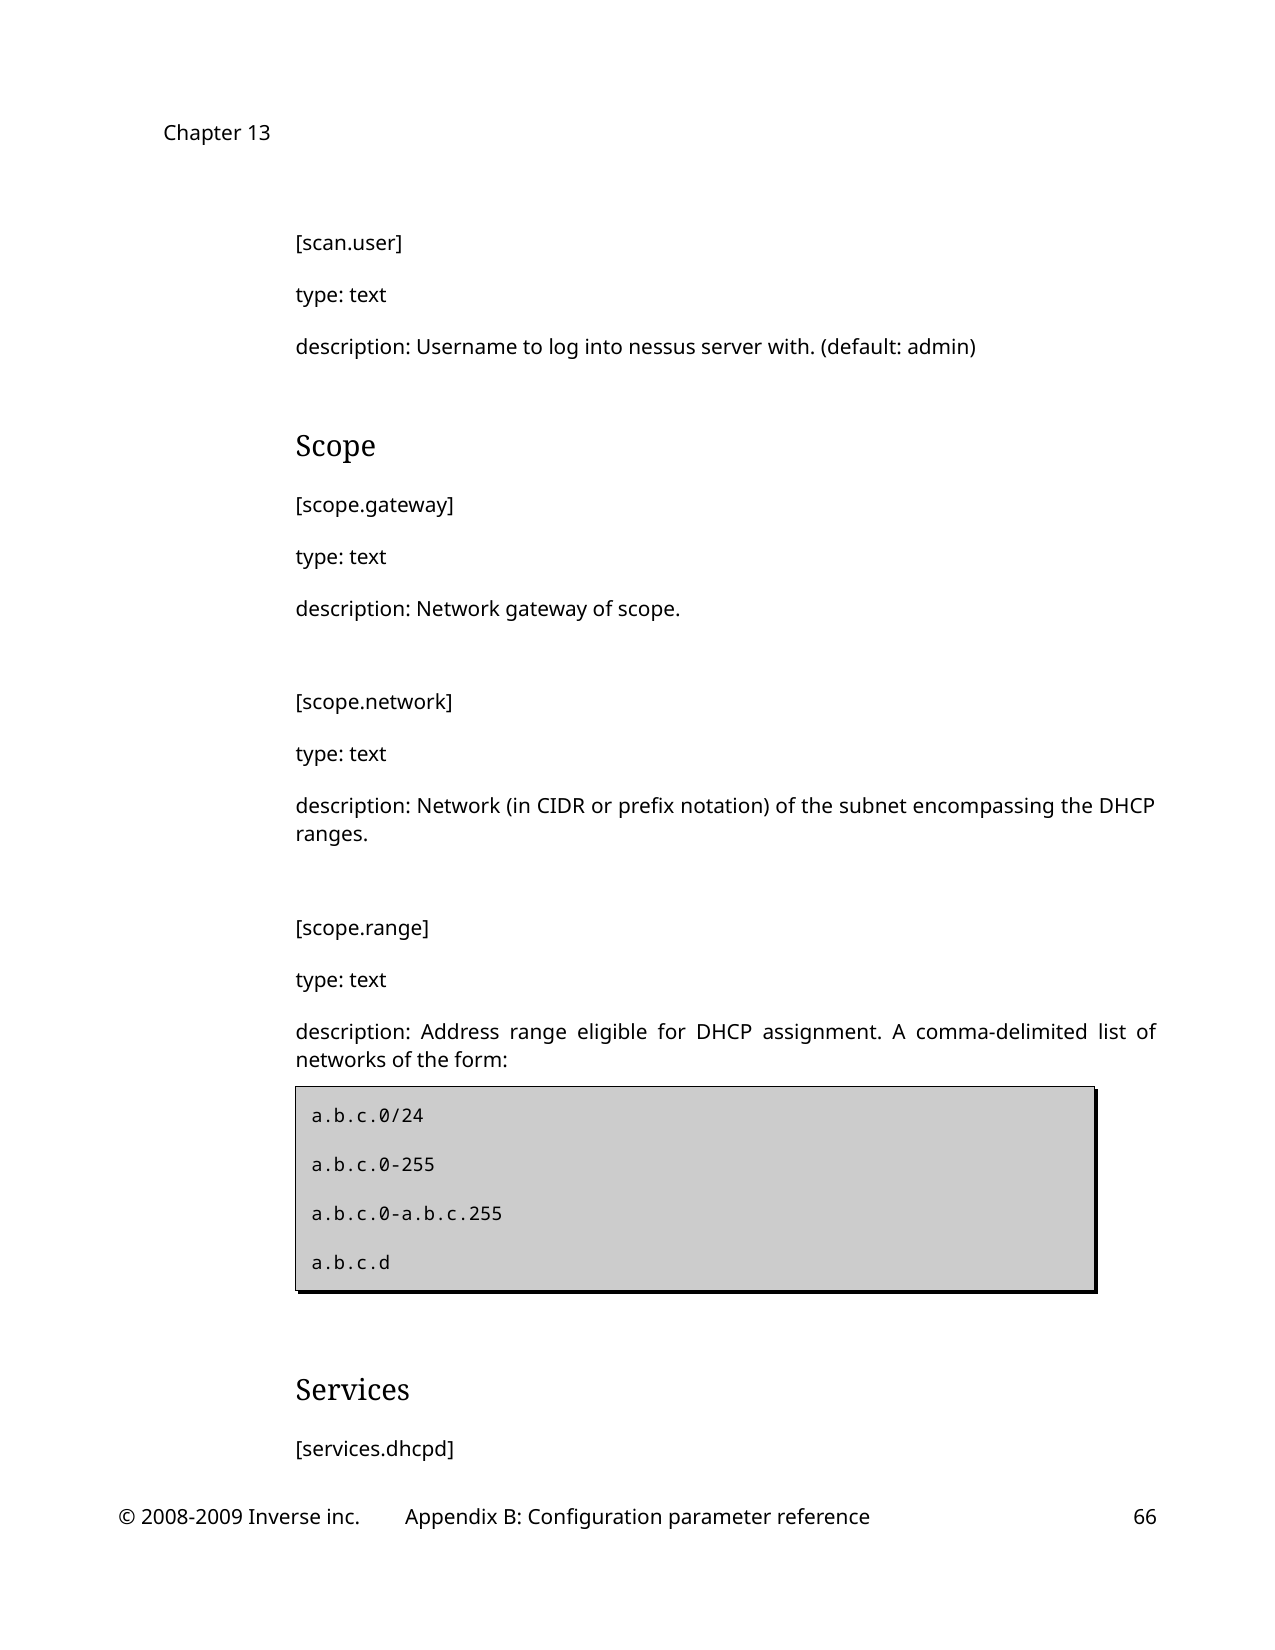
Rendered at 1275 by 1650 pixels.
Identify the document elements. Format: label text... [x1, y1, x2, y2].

text type: text [295, 280, 1157, 309]
text [scope.range] [295, 913, 1157, 941]
subtitle Scope [295, 425, 1157, 465]
text a.b.c.d [296, 1234, 1094, 1290]
text a.b.c.0/24 [296, 1087, 1094, 1127]
text description: Network gateway of scope. [295, 594, 1157, 622]
text description: Network (in CIDR or prefix notation) of the subnet encompassing the DHCP ranges. [295, 791, 1157, 848]
text type: text [295, 542, 1157, 570]
text a.b.c.0-255 [296, 1135, 1094, 1177]
text type: text [295, 965, 1157, 993]
text type: text [295, 739, 1157, 767]
text description: Username to log into nessus server with. (default: admin) [295, 332, 1157, 361]
text description: Address range eligible for DHCP assignment. A comma-delimited list of networks of the form: [295, 1017, 1157, 1074]
text a.b.c.0-a.b.c.255 [296, 1184, 1094, 1226]
text [scope.gateway] [295, 490, 1157, 518]
text [services.dhcpd] [295, 1434, 1157, 1462]
text [scope.network] [295, 687, 1157, 715]
text [scan.user] [295, 228, 1157, 257]
subtitle Services [295, 1369, 1157, 1409]
